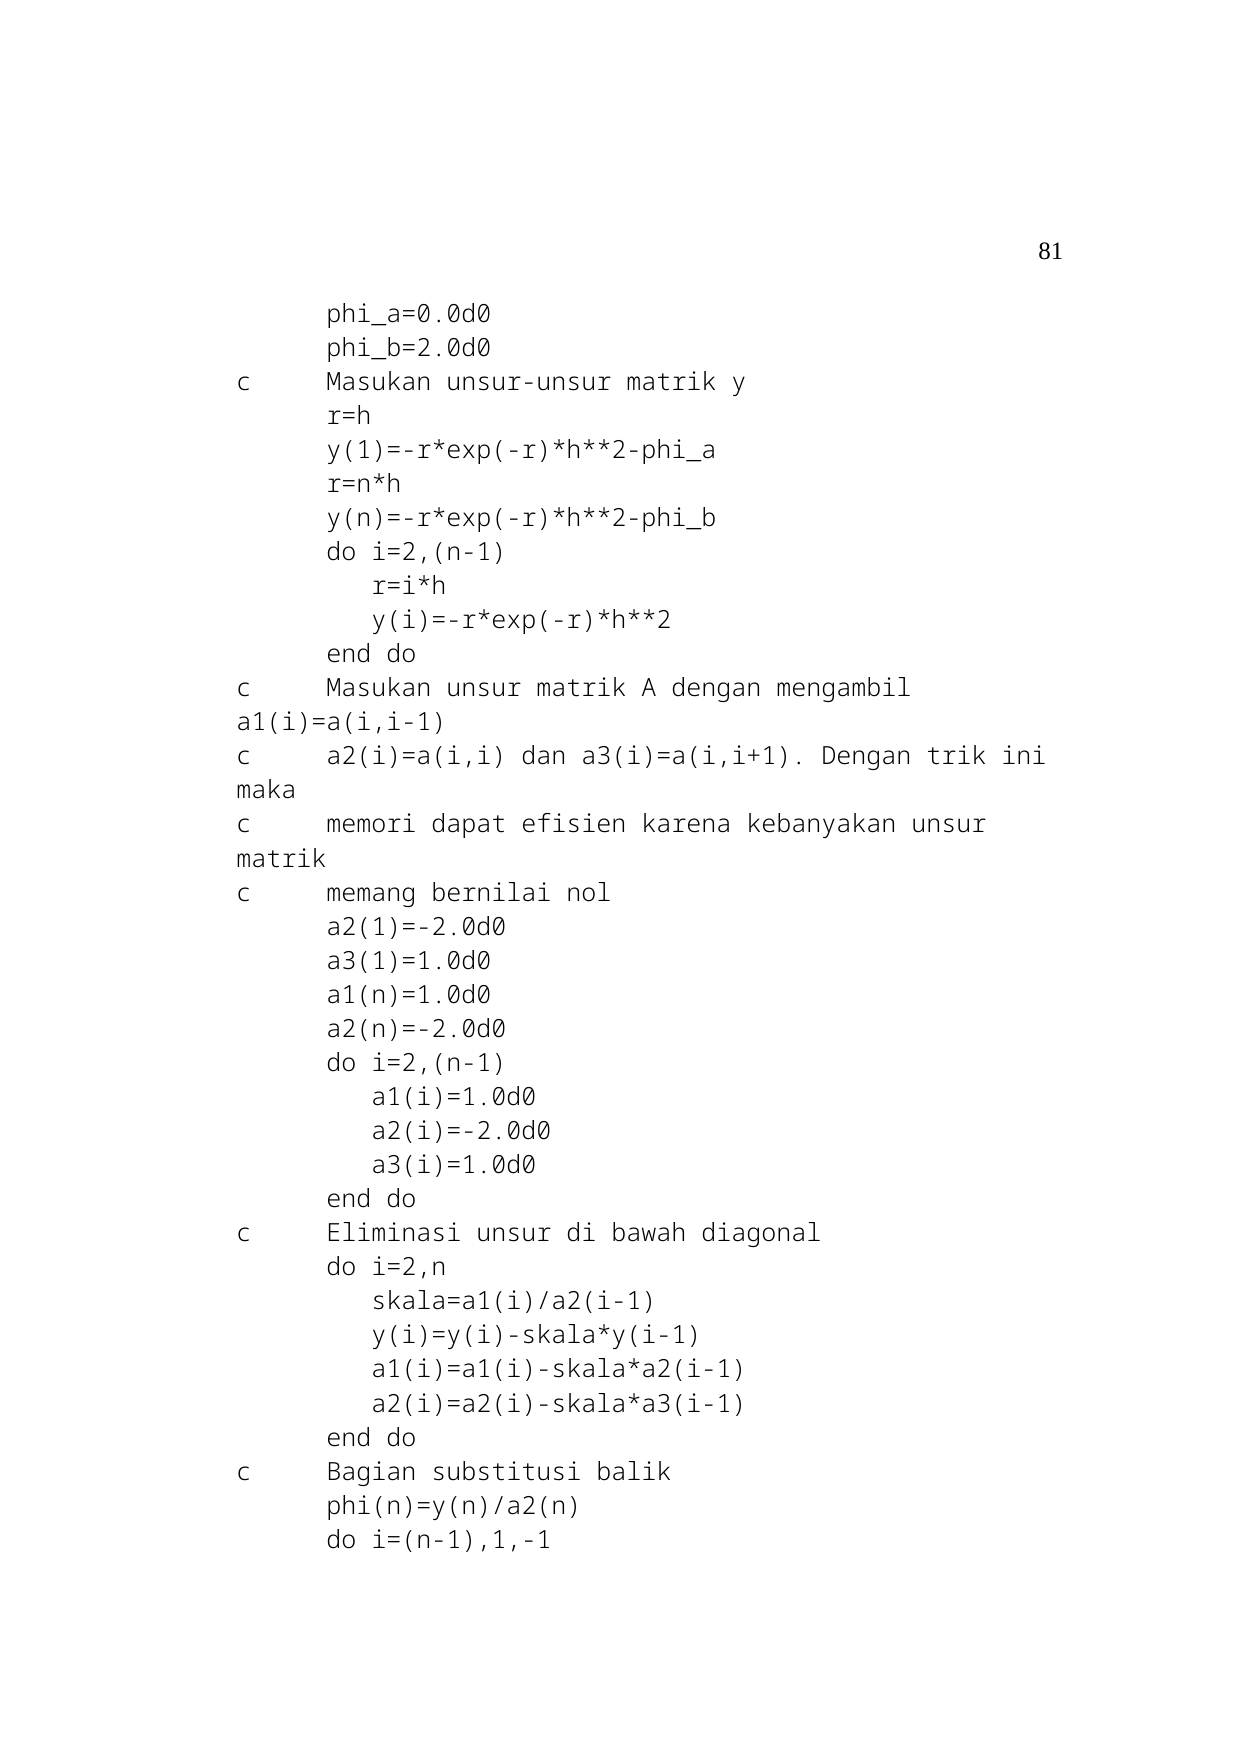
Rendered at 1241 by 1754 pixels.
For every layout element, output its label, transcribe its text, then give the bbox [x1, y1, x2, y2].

text a1(n)=1.0d0 [236, 976, 1063, 1011]
text a3(i)=1.0d0 [236, 1147, 1063, 1181]
text c Masukan unsur matrik A dengan mengambil a1(i)=a(i,i-1) [236, 670, 1063, 738]
text r=n*h [236, 466, 1063, 499]
text a2(i)=a2(i)-skala*a3(i-1) [236, 1385, 1063, 1419]
text a2(1)=-2.0d0 [236, 908, 1063, 942]
text a2(i)=-2.0d0 [236, 1113, 1063, 1147]
text c Eliminasi unsur di bawah diagonal [236, 1215, 1063, 1249]
text y(1)=-r*exp(-r)*h**2-phi_a [236, 431, 1063, 466]
text a1(i)=a1(i)-skala*a2(i-1) [236, 1351, 1063, 1385]
text a3(1)=1.0d0 [236, 942, 1063, 976]
text end do [236, 1181, 1063, 1215]
text c memori dapat efisien karena kebanyakan unsur matrik [236, 806, 1063, 874]
text skala=a1(i)/a2(i-1) [236, 1283, 1063, 1317]
text c memang bernilai nol [236, 874, 1063, 908]
text c Masukan unsur-unsur matrik y [236, 363, 1063, 397]
text do i=(n-1),1,-1 [236, 1521, 1063, 1556]
text y(i)=-r*exp(-r)*h**2 [236, 602, 1063, 636]
text end do [236, 636, 1063, 670]
text do i=2,(n-1) [236, 534, 1063, 568]
text y(i)=y(i)-skala*y(i-1) [236, 1317, 1063, 1351]
text r=i*h [236, 568, 1063, 602]
text y(n)=-r*exp(-r)*h**2-phi_b [236, 499, 1063, 534]
text c Bagian substitusi balik [236, 1453, 1063, 1487]
text end do [236, 1419, 1063, 1453]
text a1(i)=1.0d0 [236, 1079, 1063, 1113]
text a2(n)=-2.0d0 [236, 1011, 1063, 1044]
text do i=2,(n-1) [236, 1044, 1063, 1079]
text r=h [236, 397, 1063, 431]
text do i=2,n [236, 1249, 1063, 1283]
text phi_b=2.0d0 [236, 329, 1063, 363]
text c a2(i)=a(i,i) dan a3(i)=a(i,i+1). Dengan trik ini maka [236, 738, 1063, 806]
text phi(n)=y(n)/a2(n) [236, 1487, 1063, 1521]
text phi_a=0.0d0 [236, 295, 1063, 329]
